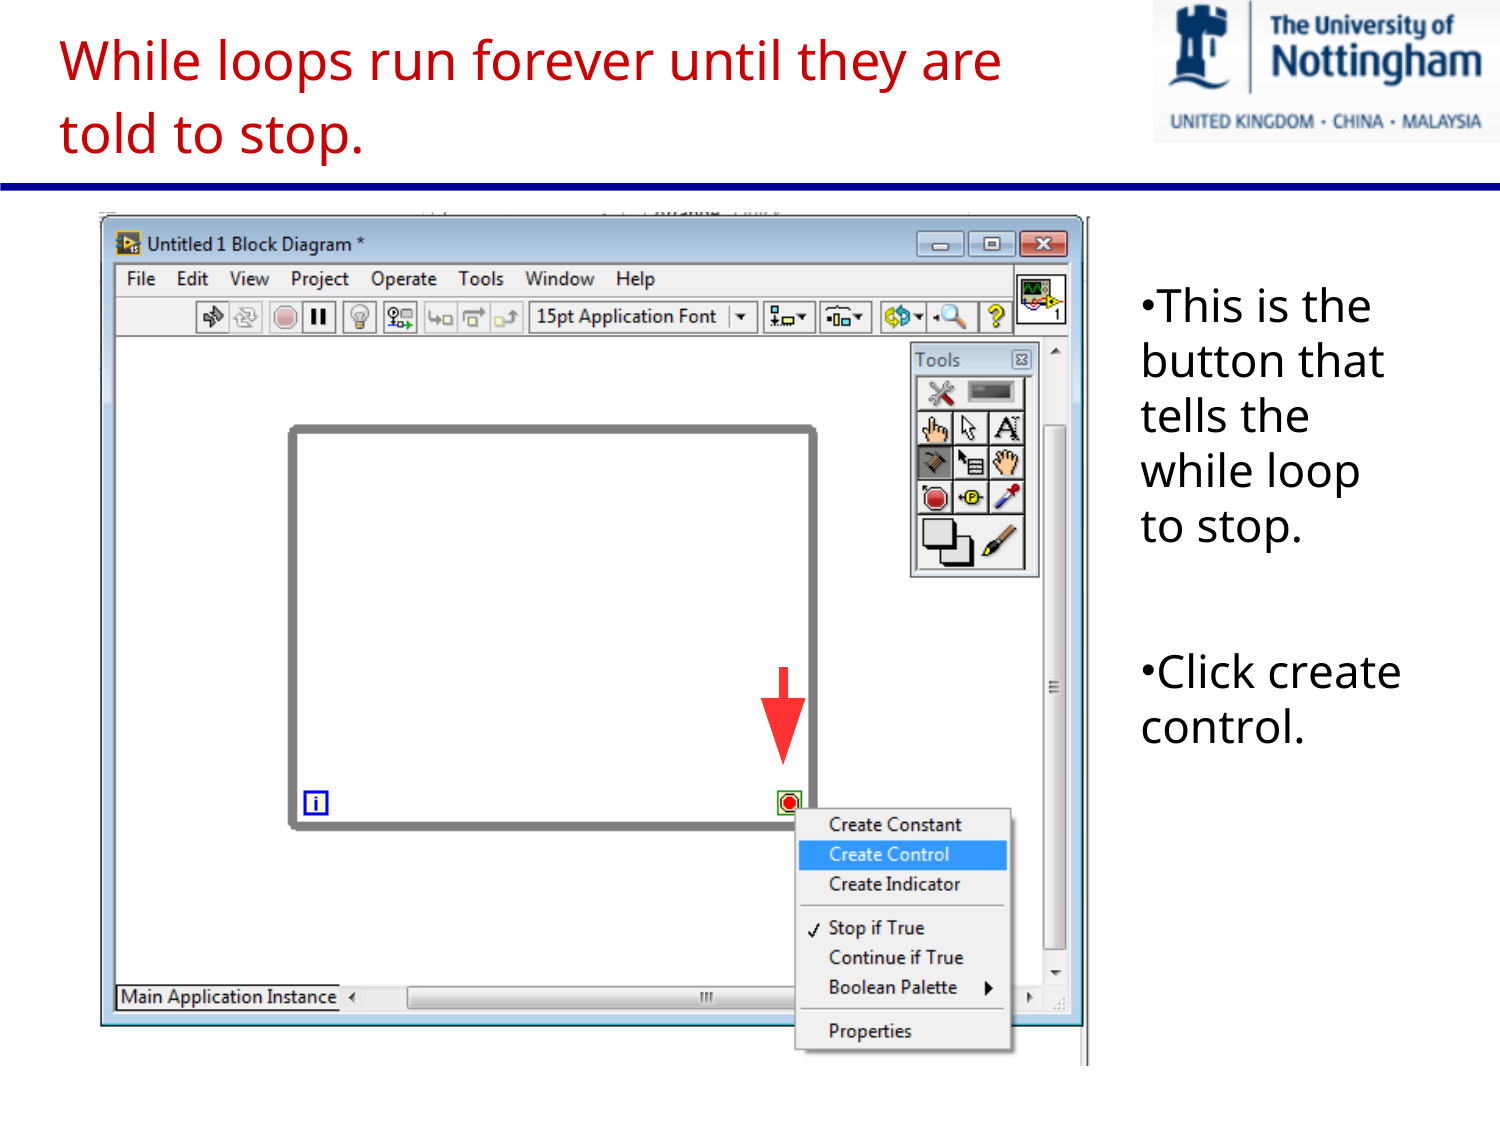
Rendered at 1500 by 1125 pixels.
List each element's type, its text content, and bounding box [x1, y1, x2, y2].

picture [99, 212, 1090, 1066]
title While loops run forever until they are told to stop. [59, 32, 1116, 159]
text_box This is the button that tells the while loop to stop. Click create control. [1125, 269, 1431, 816]
picture [1153, 0, 1500, 143]
